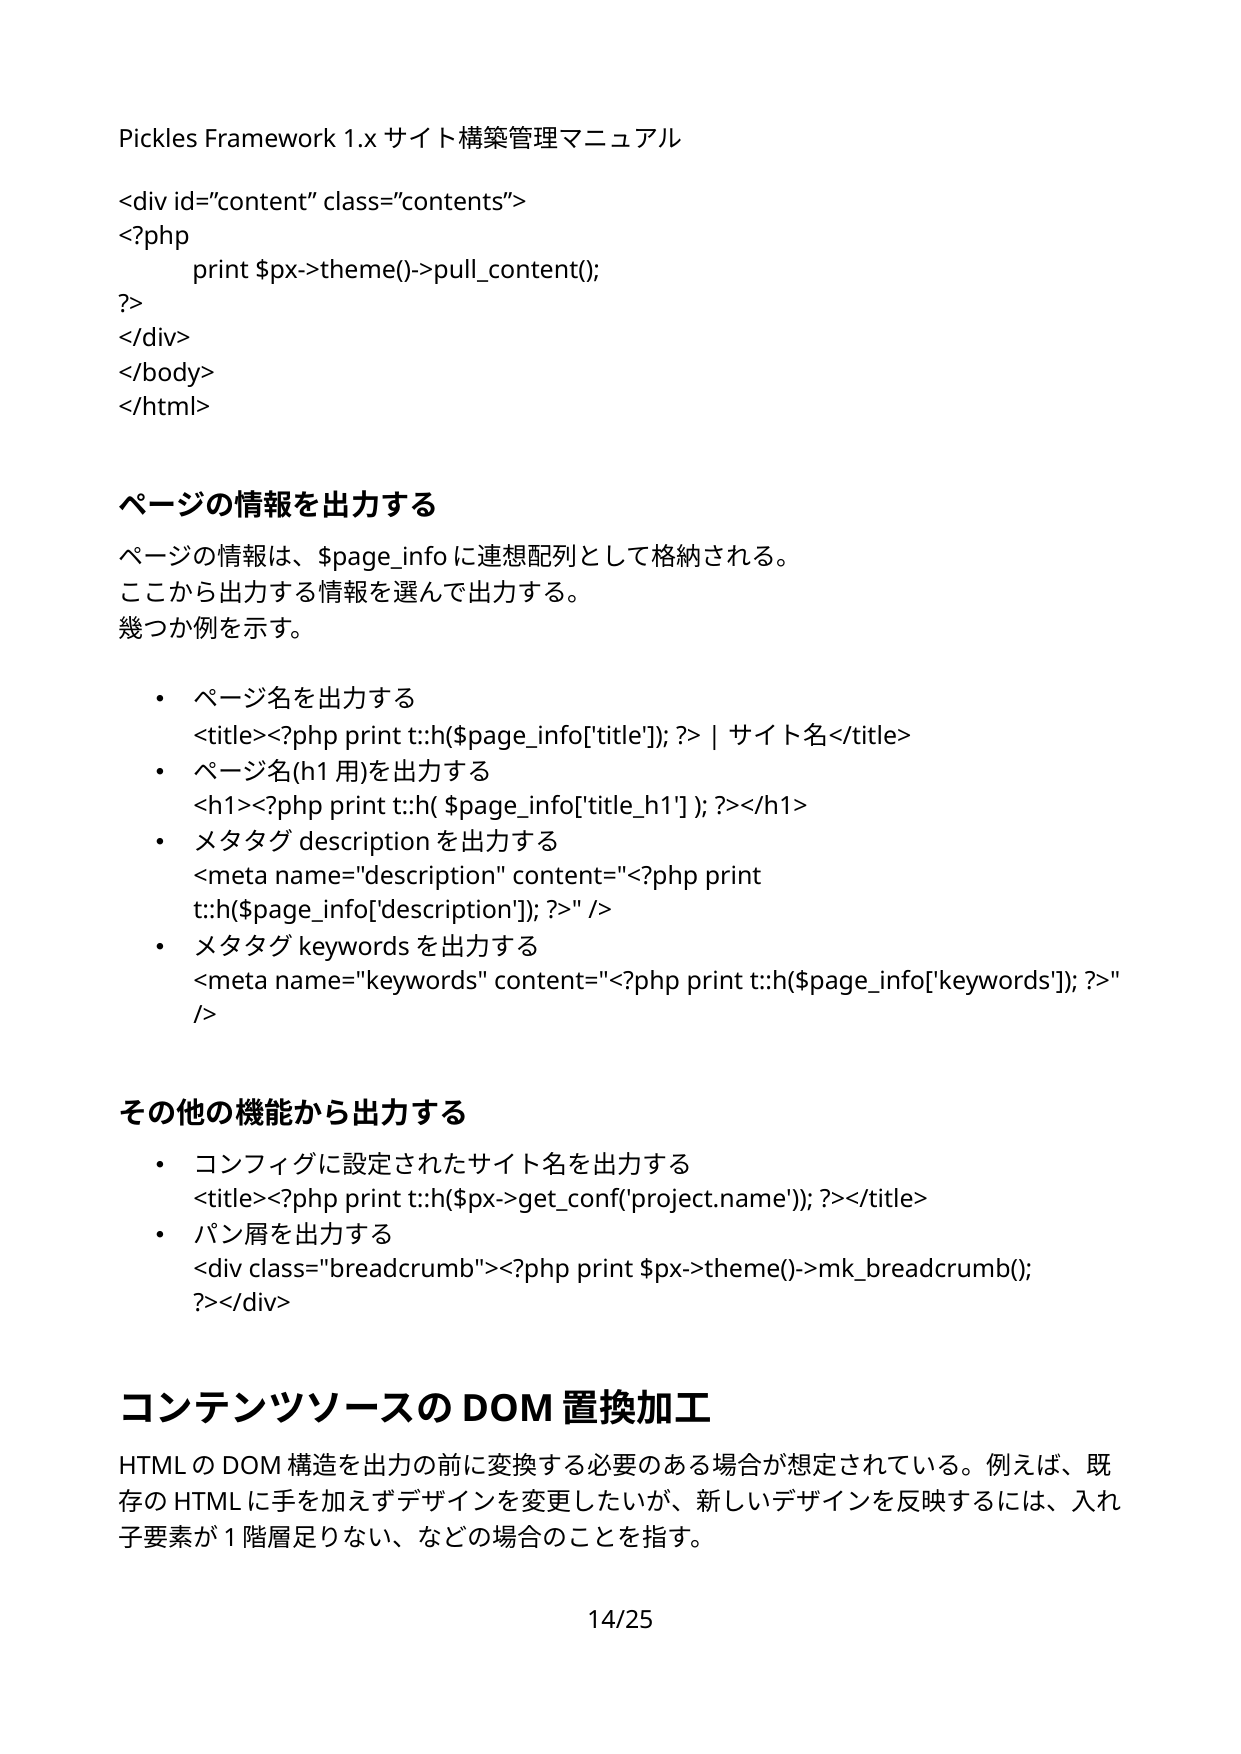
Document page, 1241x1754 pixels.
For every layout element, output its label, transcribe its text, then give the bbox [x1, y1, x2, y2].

text HTMLのDOM構造を出力の前に変換する必要のある場合が想定されている。例えば、既存のHTMLに手を加えずデザインを変更したいが、新しいデザインを反映するには、入れ子要素が1階層足りない、などの場合のことを指す。 [118, 1445, 1122, 1554]
text <?php [118, 218, 1122, 252]
text <div id=”content” class=”contents”> [118, 184, 1122, 218]
subtitle コンテンツソースのDOM置換加工 [118, 1378, 1122, 1433]
text ページの情報は、$page_infoに連想配列として格納される。 [118, 536, 1122, 572]
text </div> [118, 320, 1122, 354]
text </body> [118, 354, 1122, 388]
list コンフィグに設定されたサイト名を出力する <title><?php print t::h($px->get_conf('project.name')); ?></title> [156, 1144, 1122, 1215]
text print $px->theme()->pull_content(); [118, 252, 1122, 286]
list メタタグkeywordsを出力する <meta name="keywords" content="<?php print t::h($page_info['keywords']); ?>" /> [156, 926, 1122, 1031]
text ?> [118, 286, 1122, 320]
list ページ名を出力する <title><?php print t::h($page_info['title']); ?> | サイト名</title> [156, 679, 1122, 751]
text 幾つか例を示す。 [118, 609, 1122, 645]
list ページ名(h1用)を出力する <h1><?php print t::h( $page_info['title_h1'] ); ?></h1> [156, 751, 1122, 822]
text </html> [118, 388, 1122, 422]
list メタタグ descriptionを出力する <meta name="description" content="<?php print t::h($page_info['description']); ?>" /> [156, 822, 1122, 926]
subtitle ページの情報を出力する [118, 481, 1122, 524]
subtitle その他の機能から出力する [118, 1089, 1122, 1132]
list パン屑を出力する <div class="breadcrumb"><?php print $px->theme()->mk_breadcrumb(); ?></div> [156, 1215, 1122, 1319]
text ここから出力する情報を選んで出力する。 [118, 572, 1122, 609]
